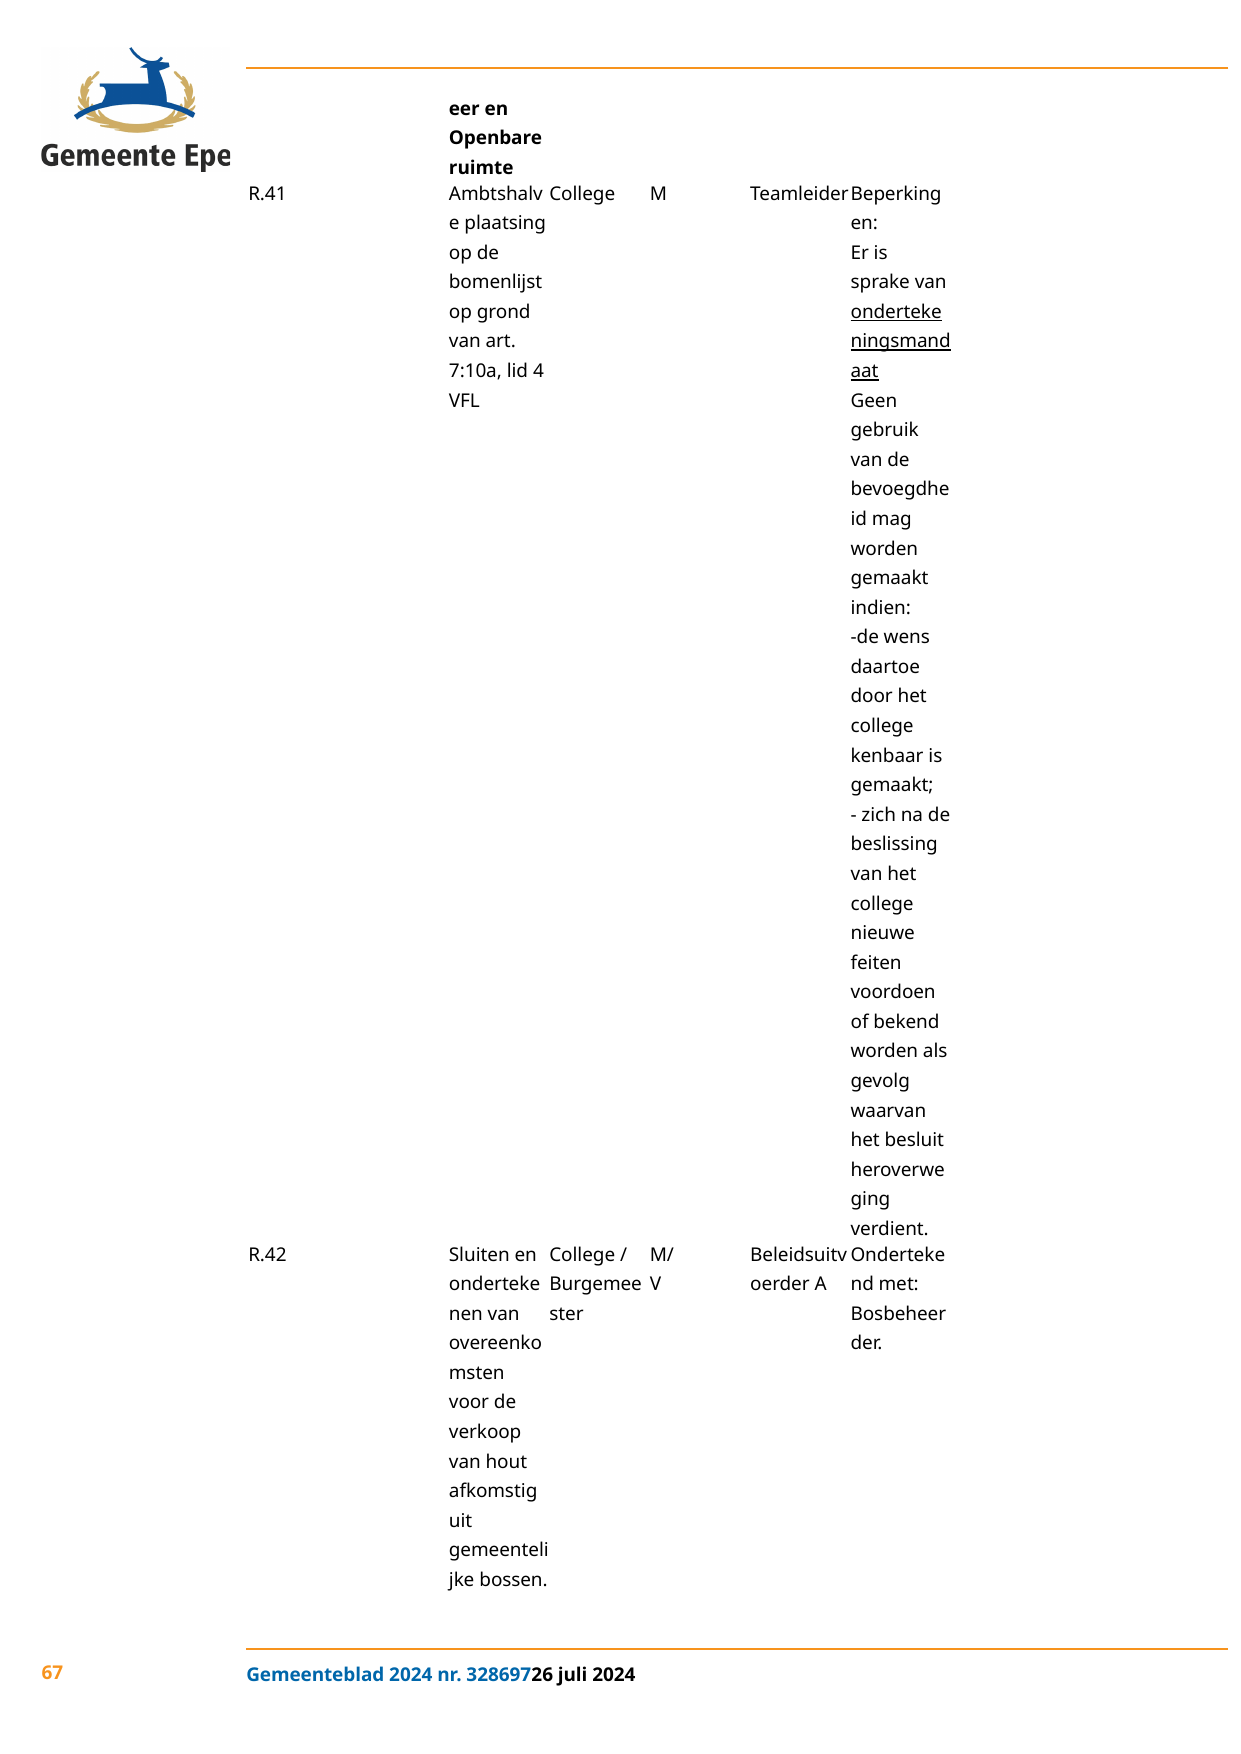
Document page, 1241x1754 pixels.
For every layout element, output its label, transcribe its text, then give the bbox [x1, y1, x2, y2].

table_cell [951, 1241, 1152, 1592]
table_cell Beperkingen: Er is sprake van ondertekeningsmand [850, 180, 951, 349]
picture [41, 47, 231, 172]
table_cell Ambtshalve plaatsing op de bomenlijst op grond van art. 7:10a, lid 4 VFL [449, 180, 549, 1241]
table_cell [850, 95, 951, 180]
table_cell eer en Openbare ruimte [449, 95, 549, 180]
table_cell [951, 95, 1152, 180]
table_cell Beleidsuitvoerder A [750, 1241, 850, 1592]
table_cell College [549, 180, 649, 1241]
table_cell R.41 [248, 180, 449, 1241]
table_cell [951, 180, 1152, 1241]
table_cell [750, 95, 850, 180]
table_cell College / Burgemeester [549, 1241, 649, 1592]
table_cell [650, 95, 750, 180]
table_cell [248, 95, 449, 180]
table_cell [549, 95, 649, 180]
table_cell Ondertekend met: Bosbeheerder. [850, 1241, 951, 1592]
table_cell aat Geen gebruik van de bevoegdheid mag worden gemaakt indien: -de wens daartoe door het college kenbaar is gemaakt; - zich na de beslissing van het college nieuwe feiten voordoen of bekend worden als gevolg waarvan het besluit heroverweging verdient. [850, 350, 951, 1241]
table_cell Sluiten en ondertekenen van overeenkomsten voor de verkoop van hout afkomstig uit gemeentelijke bossen. [449, 1241, 549, 1592]
table_cell M [650, 180, 750, 1241]
table_cell Teamleider [750, 180, 850, 1241]
table_cell R.42 [248, 1241, 449, 1592]
table_cell M/ V [650, 1241, 750, 1592]
